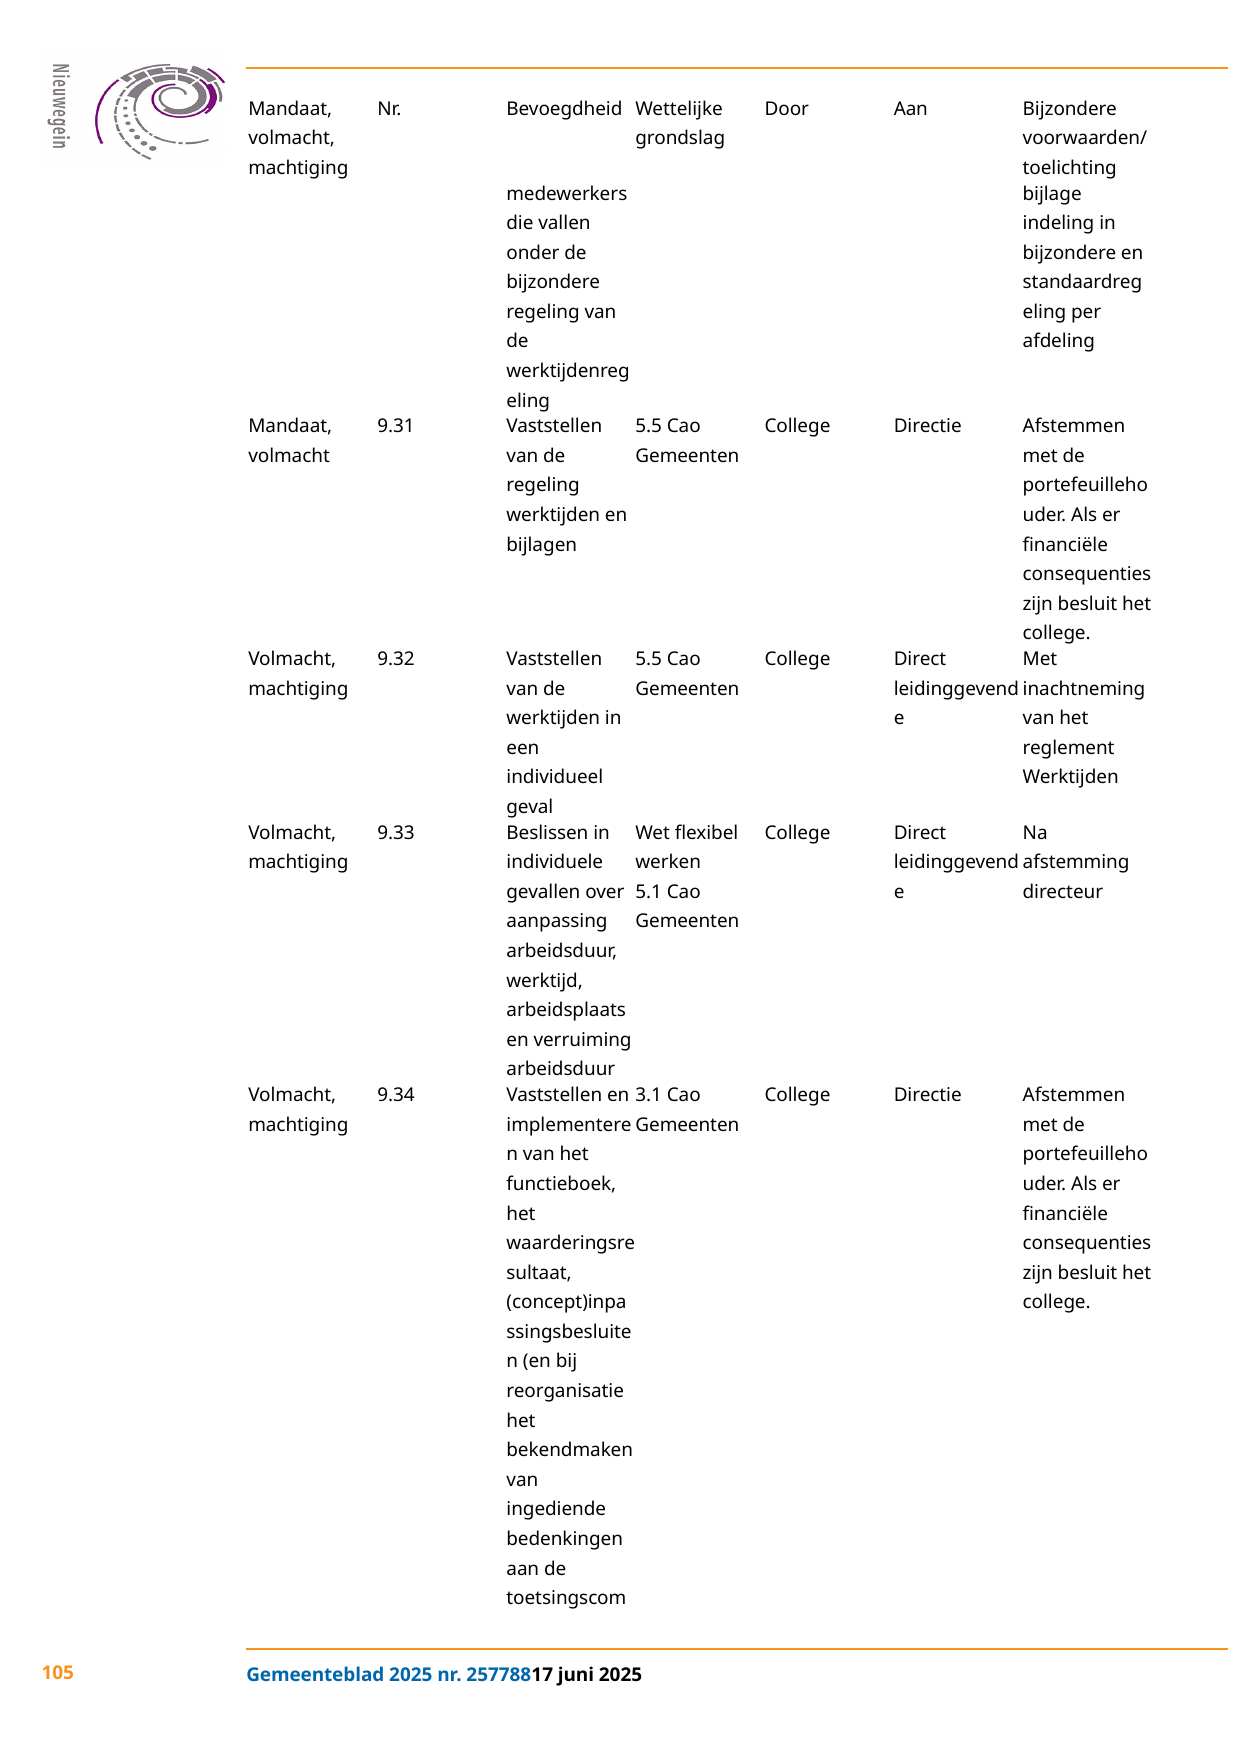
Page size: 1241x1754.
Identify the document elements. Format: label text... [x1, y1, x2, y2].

table_cell Directie [894, 1081, 1022, 1610]
table_header Wettelijke grondslag [635, 95, 764, 180]
table_cell Volmacht, machtiging [248, 819, 377, 1081]
table_cell Vaststellen van de regeling werktijden en bijlagen [506, 413, 635, 645]
table_cell Vaststellen en implementeren van het functieboek, het waarderingsresultaat, (concept)inpassingsbesluiten (en bij reorganisatie het bekendmaken van ingediende bedenkingen aan de toetsingscom [506, 1081, 635, 1610]
table_cell College [764, 819, 893, 1081]
table_header Nr. [377, 95, 506, 180]
table_cell Volmacht, machtiging [248, 645, 377, 819]
table_cell Afstemmen met de portefeuillehouder. Als er financiële consequenties zijn besluit het college. [1023, 413, 1152, 645]
table_cell Met inachtneming van het reglement Werktijden [1023, 645, 1152, 819]
table_cell 9.32 [377, 645, 506, 819]
table_cell College [764, 1081, 893, 1610]
table_header Mandaat, volmacht, machtiging [248, 95, 377, 180]
table_cell Beslissen in individuele gevallen over aanpassing arbeidsduur, werktijd, arbeidsplaats en verruiming arbeidsduur [506, 819, 635, 1081]
table_cell Directie [894, 413, 1022, 645]
table_cell 5.5 Cao Gemeenten [635, 413, 764, 645]
table_cell [248, 180, 377, 412]
table_cell College [764, 645, 893, 819]
table_cell Direct leidinggevende [894, 819, 1022, 1081]
table_header Aan [894, 95, 1022, 180]
table_cell 9.31 [377, 413, 506, 645]
table_cell 9.34 [377, 1081, 506, 1610]
table_cell Na afstemming directeur [1023, 819, 1152, 1081]
table_cell Volmacht, machtiging [248, 1081, 377, 1610]
table_header Bevoegdheid [506, 95, 635, 180]
table_cell [377, 180, 506, 412]
table_cell medewerkers die vallen onder de bijzondere regeling van de werktijdenregeling [506, 180, 635, 412]
table_cell bijlage indeling in bijzondere en standaardregeling per afdeling [1023, 180, 1152, 412]
table_header Door [764, 95, 893, 180]
table_cell [894, 180, 1022, 412]
table_cell 3.1 Cao Gemeenten [635, 1081, 764, 1610]
table_header Bijzondere voorwaarden/toelichting [1023, 95, 1152, 180]
table_cell College [764, 413, 893, 645]
table_cell 5.5 Cao Gemeenten [635, 645, 764, 819]
table_cell 9.33 [377, 819, 506, 1081]
table_cell Wet flexibel werken 5.1 Cao Gemeenten [635, 819, 764, 1081]
picture [41, 47, 231, 172]
table_cell Afstemmen met de portefeuillehouder. Als er financiële consequenties zijn besluit het college. [1023, 1081, 1152, 1610]
table_cell [764, 180, 893, 412]
table_cell Direct leidinggevende [894, 645, 1022, 819]
table_cell [635, 180, 764, 412]
table_cell Vaststellen van de werktijden in een individueel geval [506, 645, 635, 819]
table_cell Mandaat, volmacht [248, 413, 377, 645]
